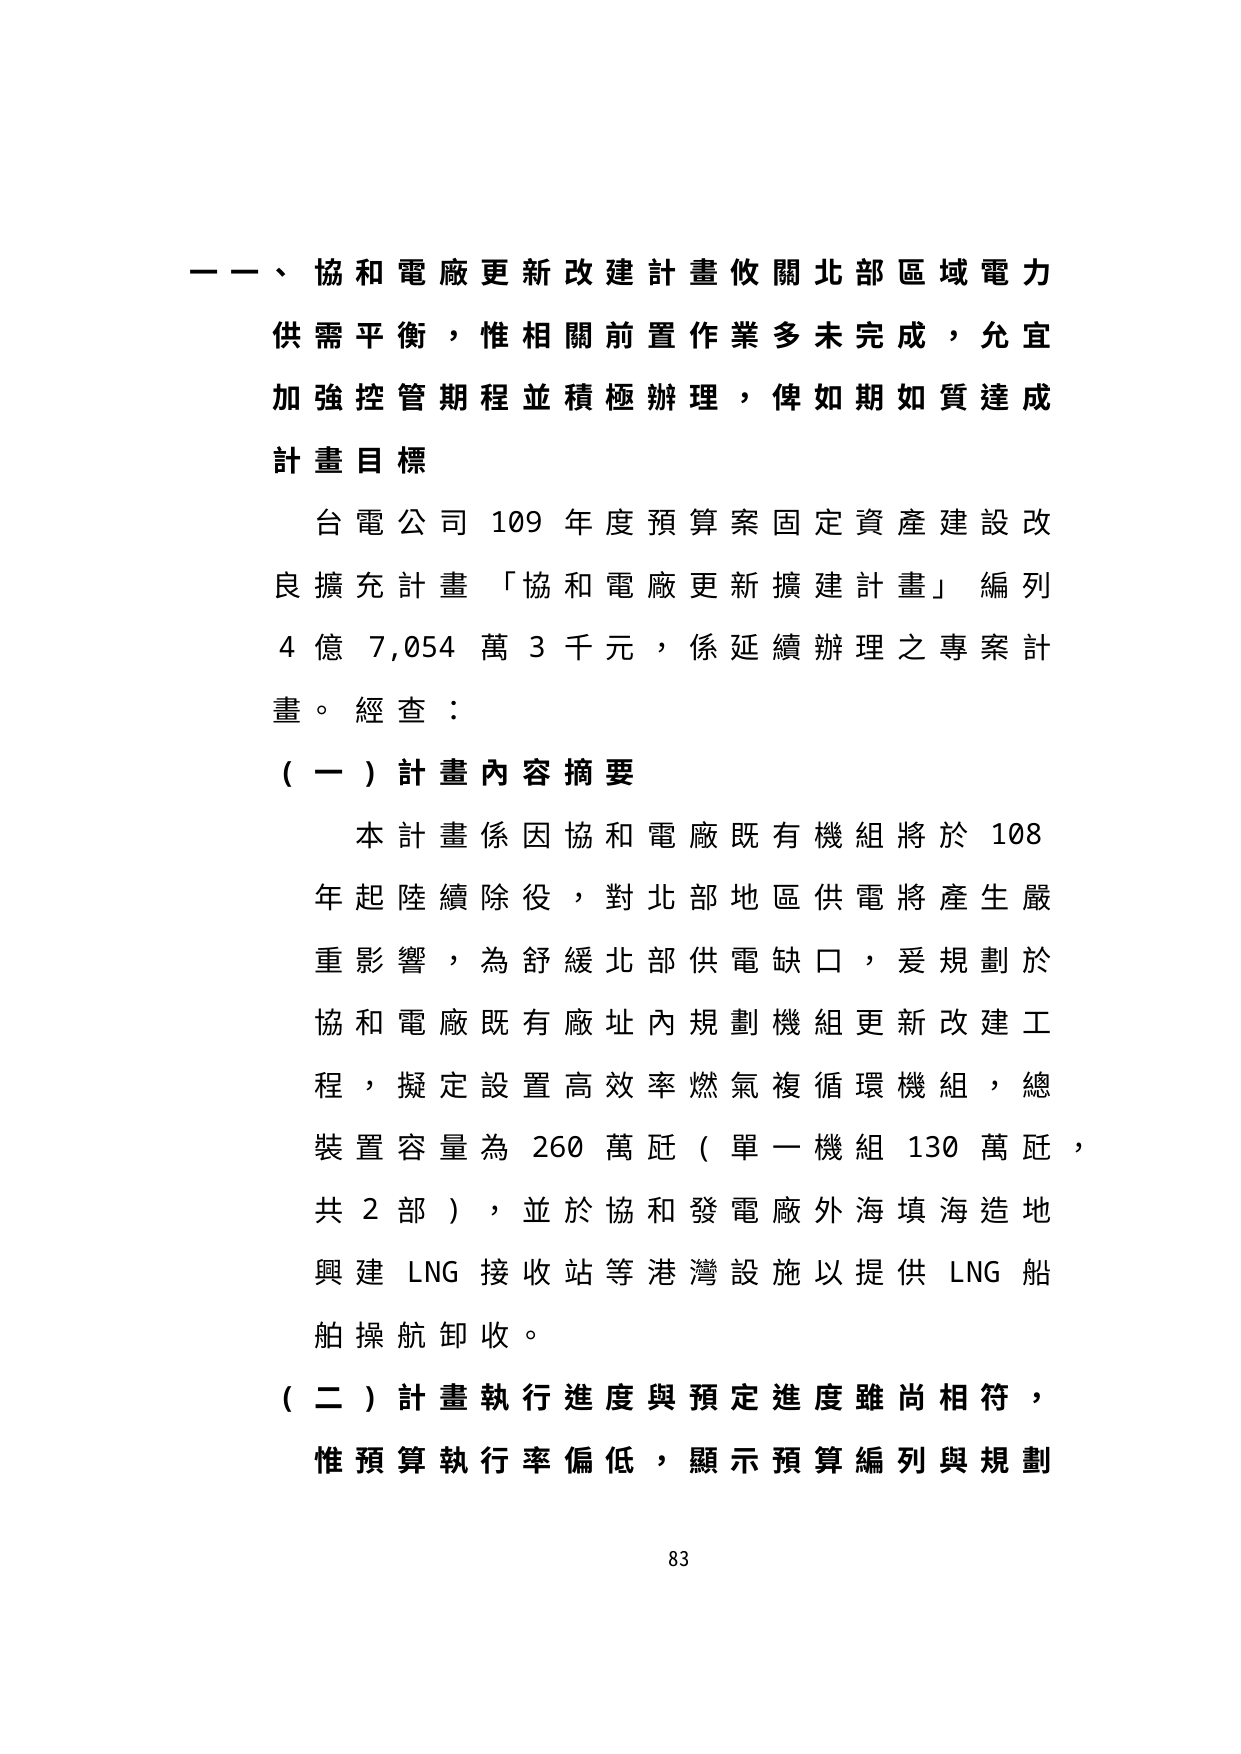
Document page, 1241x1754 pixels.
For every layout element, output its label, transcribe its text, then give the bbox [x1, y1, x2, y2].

text 台電公司109年度預算案固定資產建設改良擴充計畫「協和電廠更新擴建計畫」編列4億7,054萬3千元，係延續辦理之專案計畫。經查： [242, 479, 1058, 729]
text 一一、協和電廠更新改建計畫攸關北部區域電力供需平衡，惟相關前置作業多未完成，允宜加強控管期程並積極辦理，俾如期如質達成計畫目標 [183, 229, 1058, 479]
text (一)計畫內容摘要 [242, 729, 1058, 792]
text 本計畫係因協和電廠既有機組將於108年起陸續除役，對北部地區供電將產生嚴重影響，為舒緩北部供電缺口，爰規劃於協和電廠既有廠址內規劃機組更新改建工程，擬定設置高效率燃氣複循環機組，總裝置容量為260萬瓩(單一機組130萬瓩，共2部)，並於協和發電廠外海填海造地興建LNG接收站等港灣設施以提供LNG船舶操航卸收。 [271, 792, 1058, 1354]
text (二)計畫執行進度與預定進度雖尚相符，惟預算執行率偏低，顯示預算編列與規劃 [242, 1354, 1058, 1479]
